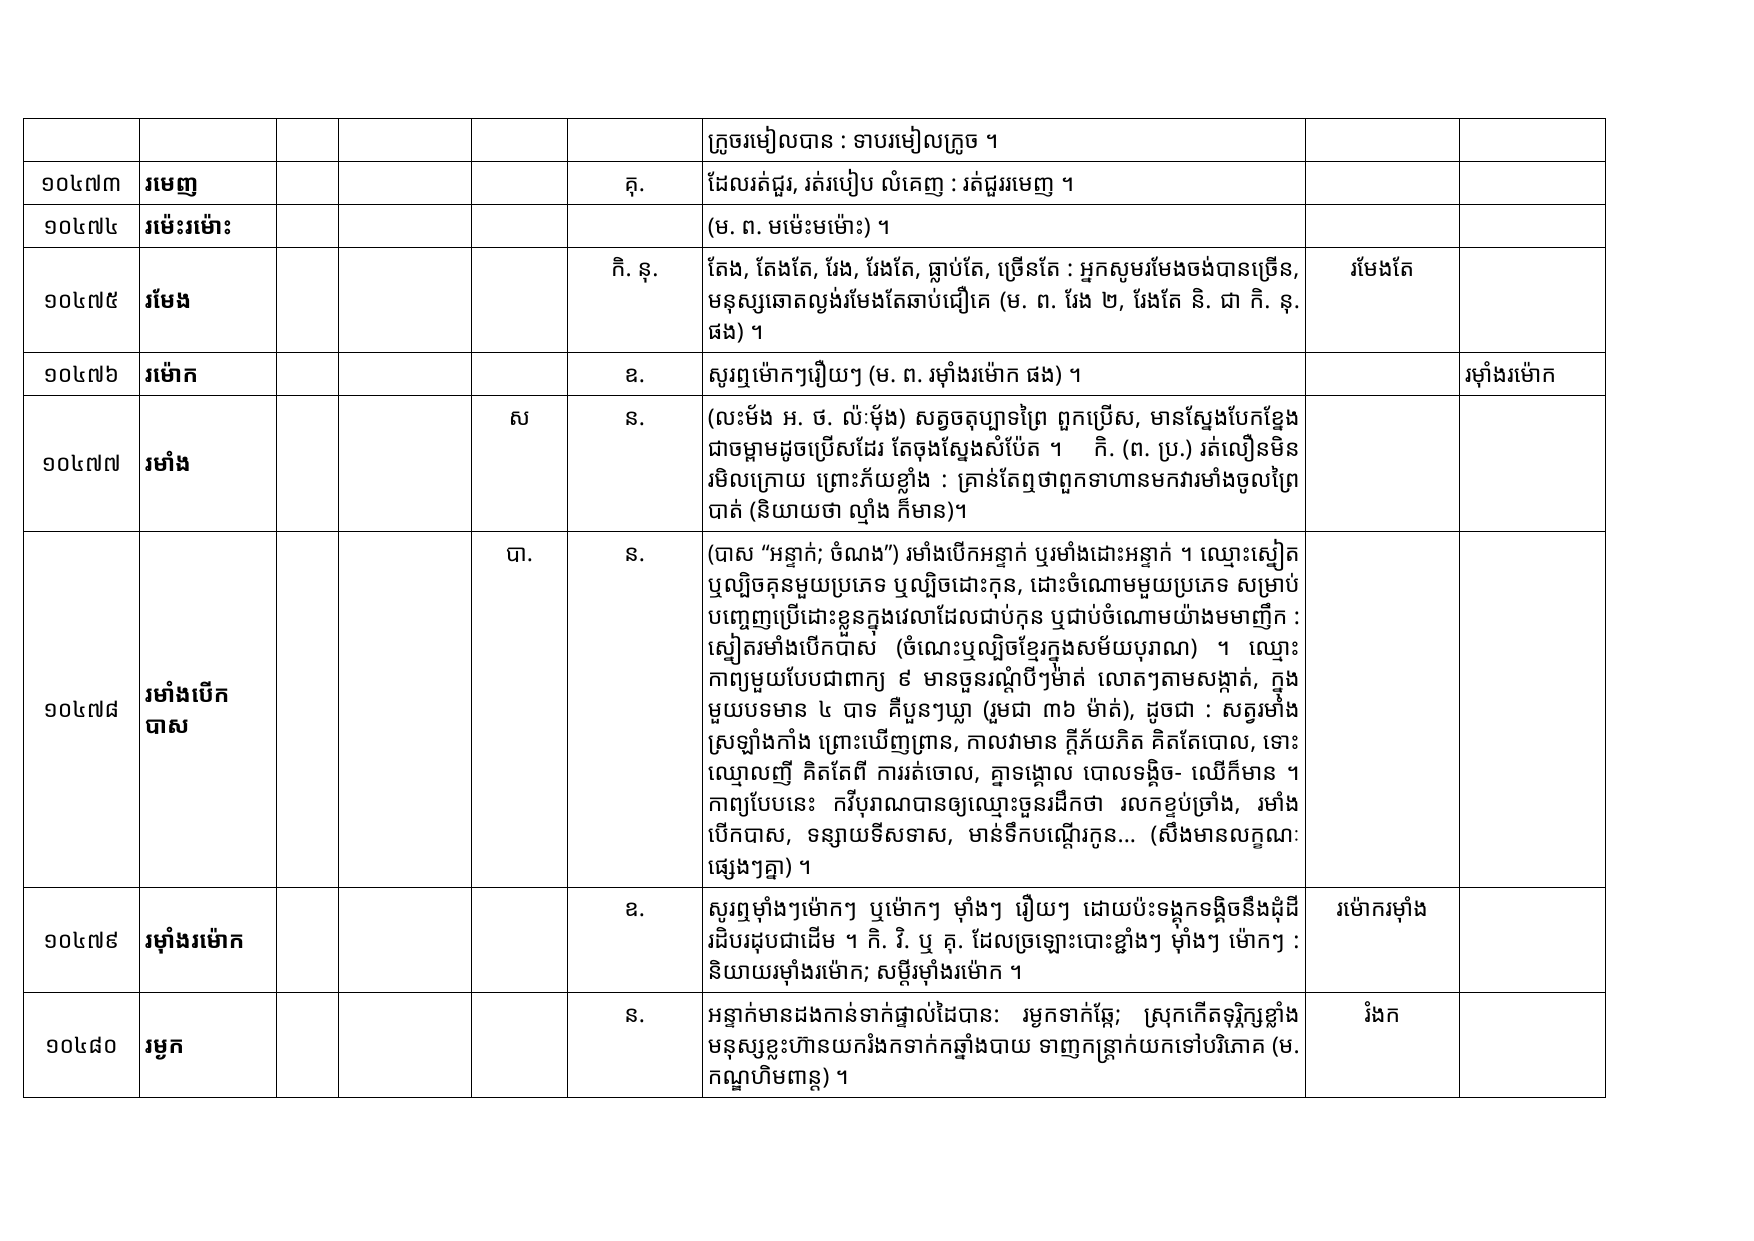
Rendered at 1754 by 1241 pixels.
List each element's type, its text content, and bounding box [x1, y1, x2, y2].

table_cell [1460, 119, 1605, 161]
table_cell (ម. ព. មម៉េះ​មម៉ោះ) ។ [703, 205, 1305, 247]
table_cell [339, 532, 471, 887]
table_cell រំងក [1306, 993, 1459, 1097]
table_cell ឧ. [568, 888, 702, 992]
table_cell [472, 119, 567, 161]
table_cell [277, 162, 338, 204]
table_cell ក្រូច​រមៀល​បាន : ទាប​រមៀល​ក្រូច ។ [703, 119, 1305, 161]
table_cell [339, 162, 471, 204]
table_cell [277, 119, 338, 161]
table_cell [1460, 888, 1605, 992]
table_cell [339, 119, 471, 161]
table_cell [472, 353, 567, 395]
table_cell ១០៤៧៧ [24, 396, 139, 531]
table_cell ឧ. [568, 353, 702, 395]
table_cell រម៉ាំង​រម៉ោក [1460, 353, 1605, 395]
table_cell ១០៤៧៤ [24, 205, 139, 247]
table_cell [339, 396, 471, 531]
table_cell [339, 205, 471, 247]
table_cell ១០៤៨០ [24, 993, 139, 1097]
table_cell [1306, 532, 1459, 887]
table_cell ន. [568, 993, 702, 1097]
table_cell កិ. នុ. [568, 248, 702, 352]
table_cell [472, 888, 567, 992]
table_cell [277, 248, 338, 352]
table_cell ១០៤៧៩ [24, 888, 139, 992]
table_cell សូរ​ឮ​ម៉ាំង​ៗ​ម៉ោក​ៗ ឬ​ម៉ោក​ៗ ម៉ាំង​ៗ រឿយ​ៗ ដោយ​ប៉ះ​ទង្គុក​ទង្គិច​នឹង​ដុំ​ដី​រដិប​រដុប​ជាដើម ។ កិ. វិ. ឬ គុ. ដែល​ច្រឡោះ​បោះ​ខ្ជាំង​ៗ ម៉ាំង​ៗ ម៉ោក​ៗ : និយាយ​រម៉ាំង​រម៉ោក; សម្ដី​រម៉ាំង​រម៉ោក ។ [703, 888, 1305, 992]
table_cell ១០៤៧៨ [24, 532, 139, 887]
table_cell [1306, 162, 1459, 204]
table_cell [277, 205, 338, 247]
table_cell [277, 353, 338, 395]
table_cell [140, 119, 276, 161]
table_cell [339, 888, 471, 992]
table_cell [1460, 248, 1605, 352]
table_cell ន. [568, 396, 702, 531]
table_cell [472, 248, 567, 352]
table_cell រមាំង​បើក​ បាស [140, 532, 276, 887]
table_cell (បាស “អន្ទាក់; ចំណង”) រមាំង​បើក​អន្ទាក់ ឬ​រមាំង​ដោះ​អន្ទាក់ ។ ឈ្មោះ​ស្នៀត​ឬ​ល្បិច​គុន​មួយ​ប្រភេទ ឬ​ល្បិច​ដោះ​កុន, ដោះ​ចំណោម​មួយ​ប្រភេទ សម្រាប់​បញ្ចេញ​ប្រើ​ដោះ​ខ្លួន​ក្នុង​វេលា​ដែល​ជាប់​កុន ឬ​ជាប់​ចំណោម​យ៉ាង​មមាញឹក : ស្នៀត​រមាំង​បើក​បាស (ចំណេះ​ឬ​ល្បិច​ខ្មែរ​ក្នុង​សម័យ​បុរាណ) ។ ឈ្មោះ​កាព្យ​មួយ​បែប​ជា​ពាក្យ ៩ មាន​ចួន​រណ្តំ​បី​ៗ​ម៉ាត់ លោត​ៗ​តាម​សង្កាត់, ក្នុង​មួយ​បទ​មាន ៤ បាទ គឺ​បួន​ៗ​ឃ្លា (រួម​ជា ៣៦ ម៉ាត់), ដូច​ជា : សត្វ​រមាំង ស្រឡាំងកាំង ព្រោះ​ឃើញ​ព្រាន, កាល​វា​មាន ក្ដី​ភ័យ​ភិត គិត​តែ​បោល, ទោះ​ឈ្មោល​ញី គិត​តែ​ពី ការ​រត់​ចោល, គ្នា​ទង្គោល បោល​ទង្គិច- ឈើ​ក៏​មាន ។ កាព្យ​បែប​នេះ កវី​បុរាណ​បាន​ឲ្យ​ឈ្មោះ​ចួន​រដឹក​ថា រលក​ខ្ទប់​ច្រាំង, រមាំង​បើក​បាស, ទន្សាយ​ទីស​ទាស, មាន់​ទឹក​បណ្តើរ​កូន... (សឹង​មាន​លក្ខណៈ​ផ្សេង​ៗ​គ្នា) ។ [703, 532, 1305, 887]
table_cell [568, 205, 702, 247]
table_cell រមែង​តែ [1306, 248, 1459, 352]
table_cell ស [472, 396, 567, 531]
table_cell បា. [472, 532, 567, 887]
table_cell [1306, 205, 1459, 247]
table_cell [277, 993, 338, 1097]
table_cell [24, 119, 139, 161]
table_cell តែង, តែង​តែ, រែង, រែង​តែ, ធ្លាប់​តែ, ច្រើន​តែ : អ្នក​សូម​រមែង​ចង់​បាន​ច្រើន, មនុស្ស​ឆោត​ល្ងង់​រមែង​តែ​ឆាប់​ជឿ​គេ (ម. ព. រែង ២, រែង​តែ និ. ជា កិ. នុ. ផង) ។ [703, 248, 1305, 352]
table_cell [339, 353, 471, 395]
table_cell [339, 248, 471, 352]
table_cell ដែល​រត់​ជួរ, រត់​របៀប លំគេញ : រត់​ជួរ​រមេញ ។ [703, 162, 1305, 204]
table_cell [277, 888, 338, 992]
table_cell [1460, 162, 1605, 204]
table_cell អន្ទាក់​មាន​ដង​កាន់​ទាក់​ផ្ទាល់​ដៃ​បាន: រម្ងក​ទាក់​ឆ្កែ; ស្រុក​កើត​ទុរ្ភិក្ស​ខ្លាំង មនុស្ស​ខ្លះ​ហ៊ាន​យក​រំងក​ទាក់​ក​ឆ្នាំង​បាយ ទាញ​កន្រ្តាក់​យក​ទៅ​បរិភោគ (ម. កណ្ឌ​ហិមពាន្ត) ។ [703, 993, 1305, 1097]
table_cell រម៉ាំងរម៉ោក [140, 888, 276, 992]
table_cell សូរ​ឮ​ម៉ោក​ៗ​រឿយ​ៗ (ម. ព. រម៉ាំង​រម៉ោក ផង) ។ [703, 353, 1305, 395]
table_cell រមាំង [140, 396, 276, 531]
table_cell រម៉ោក [140, 353, 276, 395]
table_cell គុ. [568, 162, 702, 204]
table_cell រម៉ោក​រម៉ាំង [1306, 888, 1459, 992]
table_cell [1306, 396, 1459, 531]
table_cell [1460, 205, 1605, 247]
table_cell ១០៤៧៥ [24, 248, 139, 352]
table_cell រមែង [140, 248, 276, 352]
table_cell [1460, 396, 1605, 531]
table_cell [339, 993, 471, 1097]
table_cell រមេញ [140, 162, 276, 204]
table_cell [1306, 353, 1459, 395]
table_cell [472, 993, 567, 1097]
table_cell [1306, 119, 1459, 161]
table_cell រម្ងក [140, 993, 276, 1097]
table_cell ១០៤៧៣ [24, 162, 139, 204]
table_cell ១០៤៧៦ [24, 353, 139, 395]
table_cell [568, 119, 702, 161]
table_cell រម៉េះរម៉ោះ [140, 205, 276, 247]
table_cell [277, 532, 338, 887]
table_cell [472, 205, 567, 247]
table_cell (លះម័ង អ. ថ. ល៉ៈមុ័ង) សត្វ​ចតុប្បាទ​ព្រៃ ពួក​ប្រើស, មាន​ស្នែង​បែក​ខ្នែង​ជា​ចម្ពាម​ដូច​ប្រើស​ដែរ តែ​ចុង​ស្នែង​សំប៉ែត ។ កិ. (ព. ប្រ.) រត់​លឿន​មិន​រមិល​ក្រោយ ព្រោះ​ភ័យ​ខ្លាំង : គ្រាន់​តែ​ឮ​ថា​ពួក​ទាហាន​មក​វា​រមាំង​ចូល​ព្រៃ​បាត់ (និយាយ​ថា ល្មាំង ក៏​មាន)។ [703, 396, 1305, 531]
table_cell [277, 396, 338, 531]
table_cell [1460, 993, 1605, 1097]
table_cell ន. [568, 532, 702, 887]
table_cell [1460, 532, 1605, 887]
table_cell [472, 162, 567, 204]
